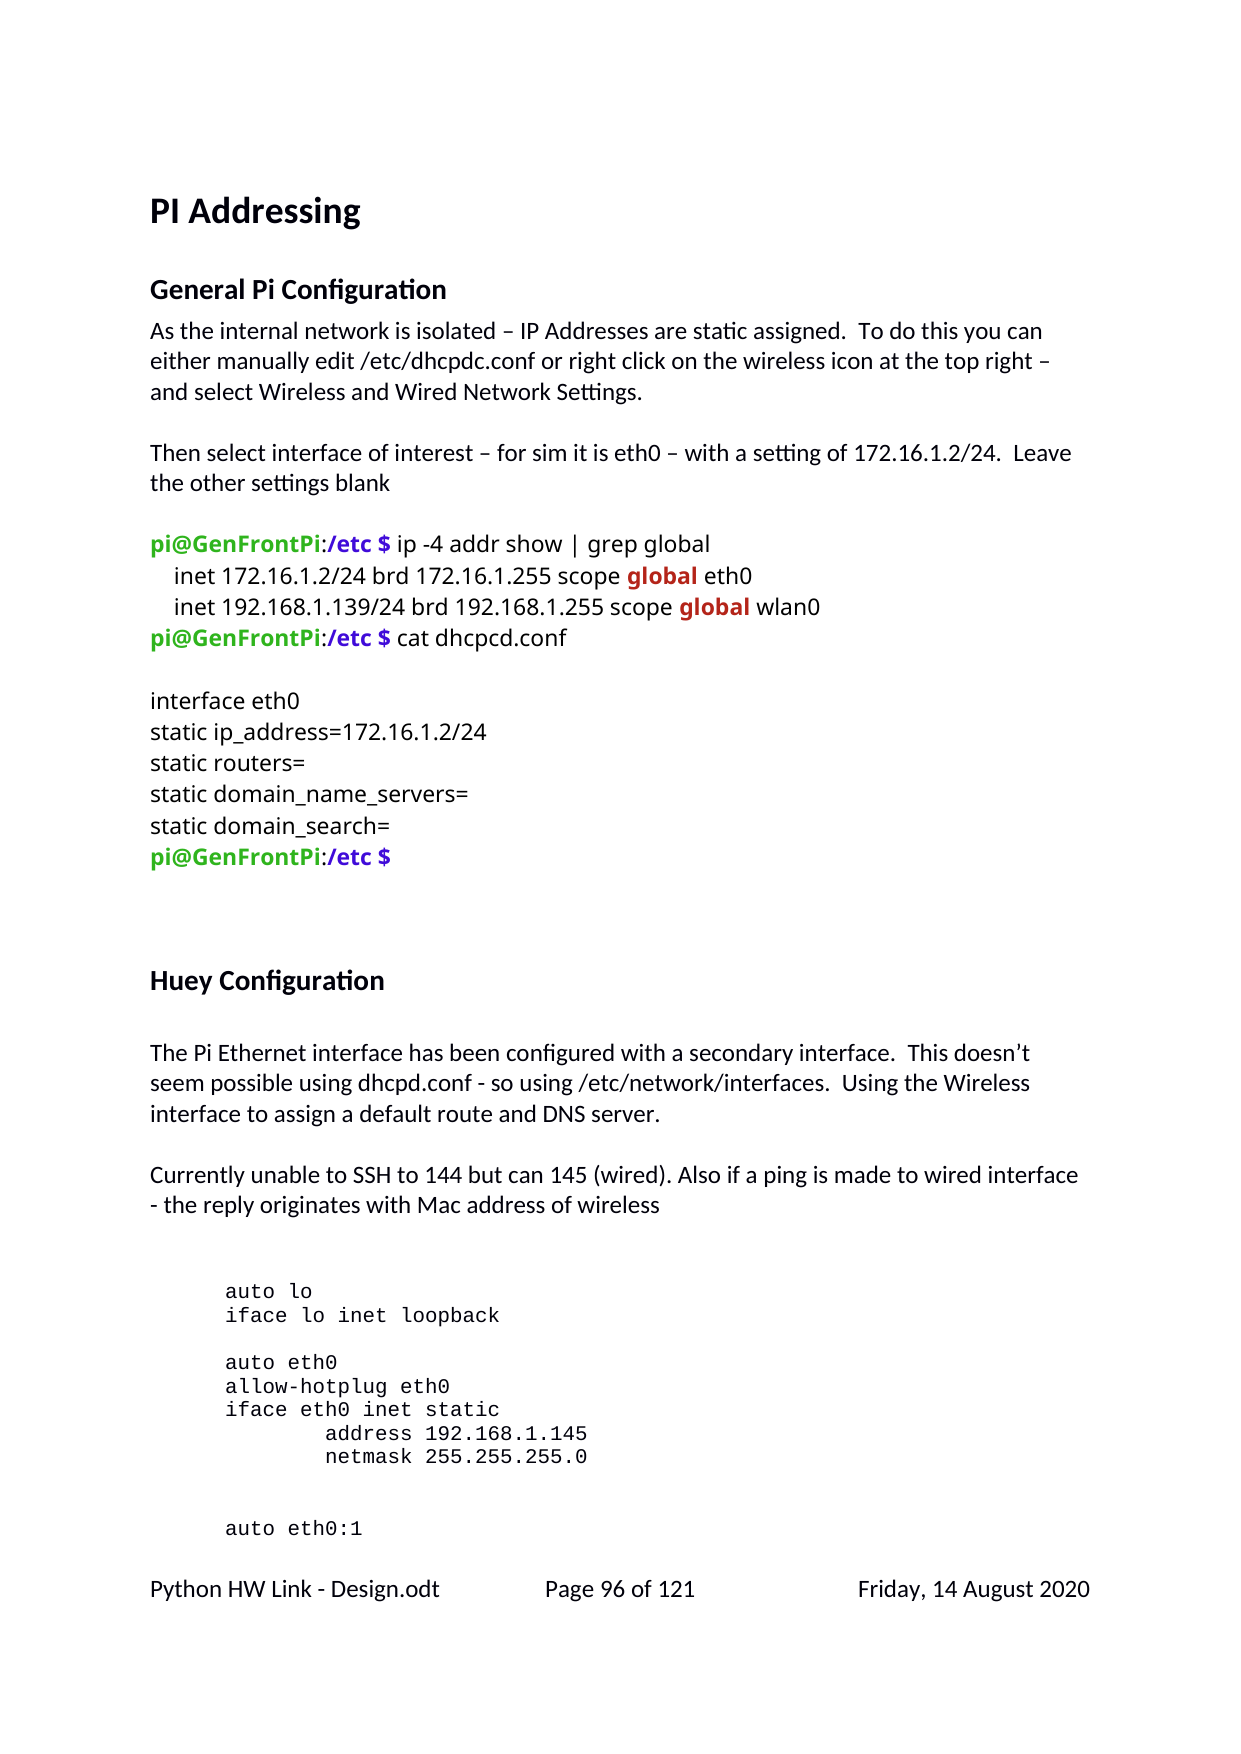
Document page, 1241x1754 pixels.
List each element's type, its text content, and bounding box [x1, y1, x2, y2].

text static ip_address=172.16.1.2/24 [150, 716, 1090, 747]
text pi@GenFrontPi:/etc $ cat dhcpcd.conf [150, 622, 1090, 653]
text pi@GenFrontPi:/etc $ [150, 841, 1090, 872]
text static domain_search= [150, 810, 1090, 841]
text pi@GenFrontPi:/etc $ ip -4 addr show | grep global [150, 528, 1090, 560]
text interface eth0 [150, 685, 1090, 716]
subtitle PI Addressing [150, 187, 1090, 233]
text auto lo iface lo inet loopback auto eth0 allow-hotplug eth0 iface eth0 inet static address 192.168.1.145 netmask 255.255.255.0 auto eth0:1 [225, 1251, 1090, 1541]
text inet 172.16.1.2/24 brd 172.16.1.255 scope global eth0 [150, 560, 1090, 591]
text inet 192.168.1.139/24 brd 192.168.1.255 scope global wlan0 [150, 591, 1090, 622]
text Then select interface of interest – for sim it is eth0 – with a setting of 172.16.1.2/24. Leave the other settings blank [150, 437, 1090, 498]
text As the internal network is isolated – IP Addresses are static assigned. To do this you can either manually edit /etc/dhcpdc.conf or right click on the wireless icon at the top right – and select Wireless and Wired Network Settings. [150, 315, 1090, 406]
text Currently unable to SSH to 144 but can 145 (wired). Also if a ping is made to wired interface - the reply originates with Mac address of wireless [150, 1159, 1090, 1220]
subtitle General Pi Configuration [150, 271, 1090, 306]
subtitle Huey Configuration [150, 962, 1090, 998]
text static domain_name_servers= [150, 778, 1090, 810]
text The Pi Ethernet interface has been configured with a secondary interface. This doesn’t seem possible using dhcpd.conf - so using /etc/network/interfaces. Using the Wireless interface to assign a default route and DNS server. [150, 1037, 1090, 1128]
text static routers= [150, 747, 1090, 778]
